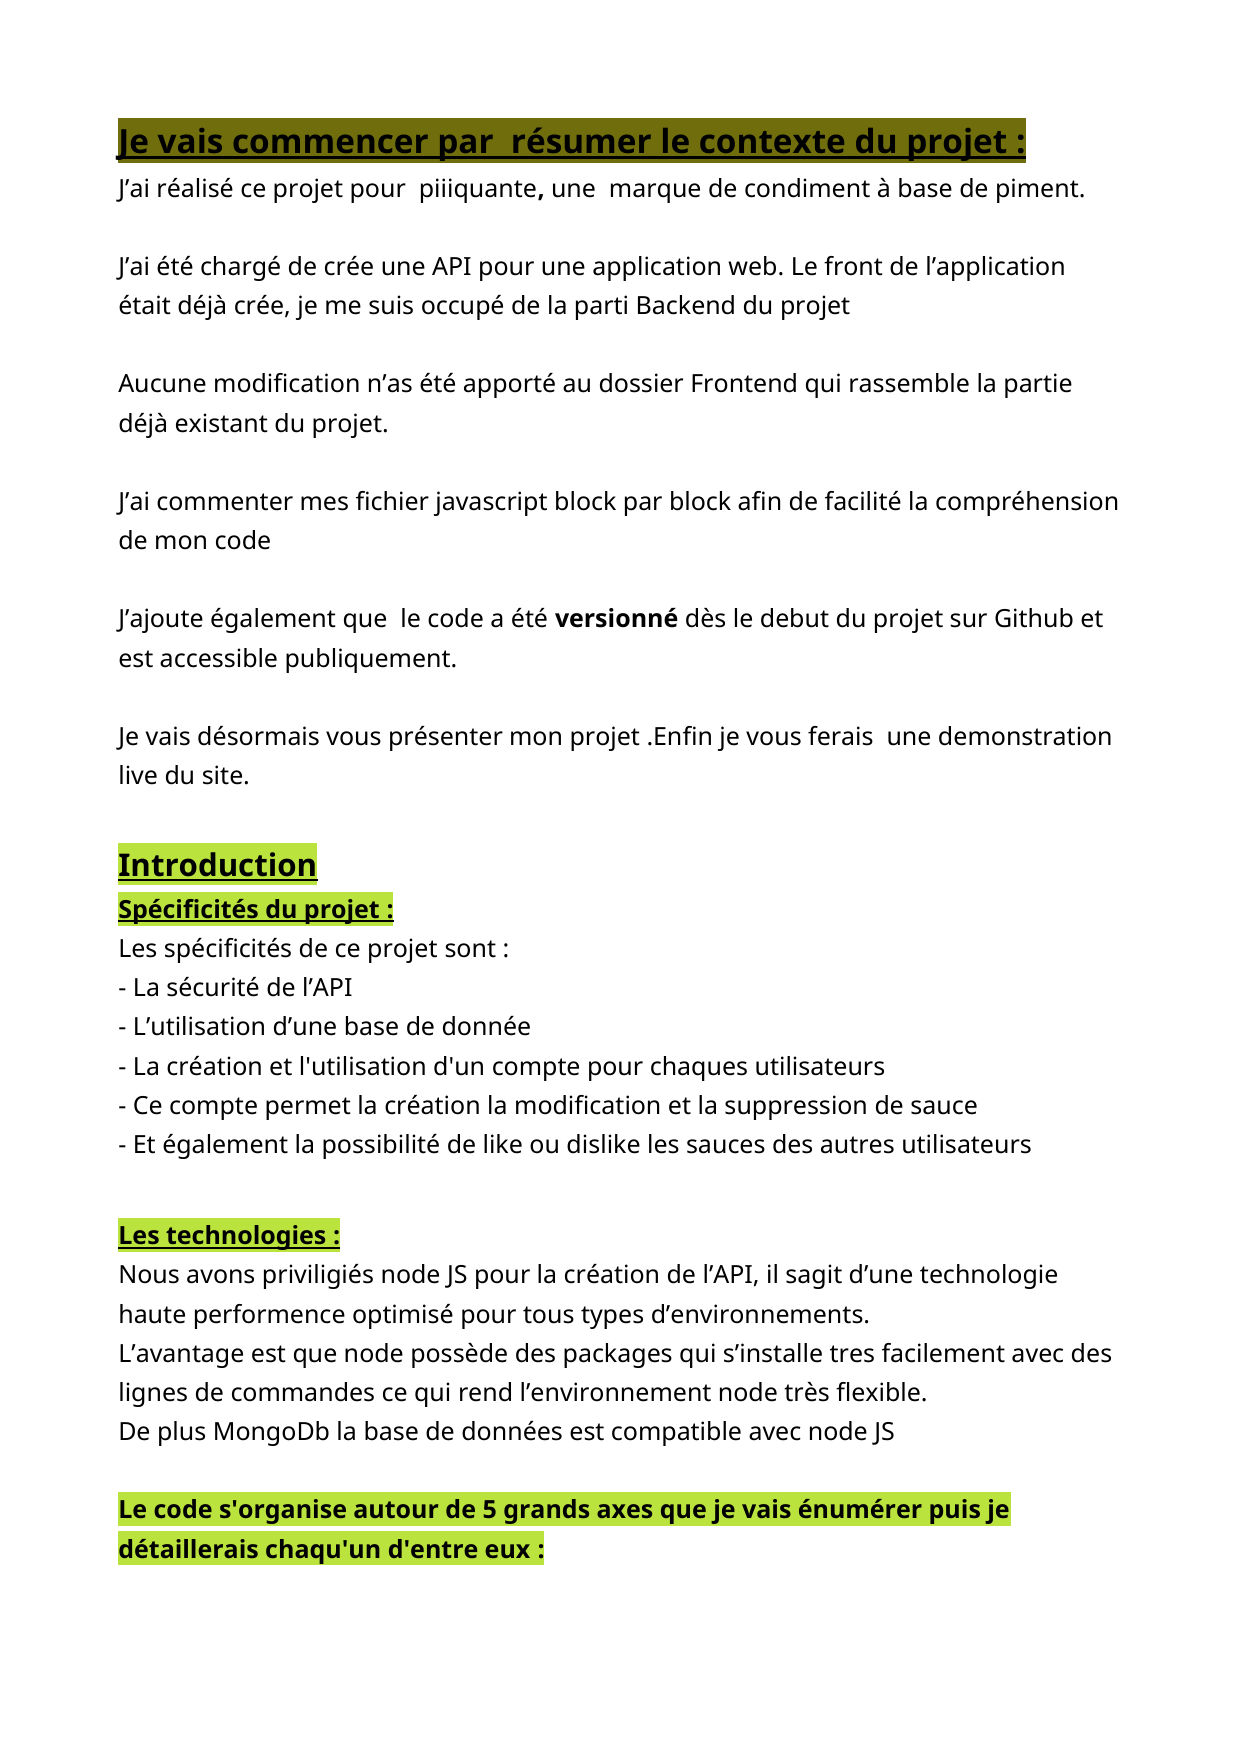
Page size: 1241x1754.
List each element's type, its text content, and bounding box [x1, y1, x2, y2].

text Aucune modification n’as été apporté au dossier Frontend qui rassemble la partie déjà existant du projet. [118, 366, 1122, 439]
text L’avantage est que node possède des packages qui s’installe tres facilement avec des lignes de commandes ce qui rend l’environnement node très flexible. [118, 1335, 1122, 1409]
text - La sécurité de l’API [118, 970, 1122, 1004]
text Le code s'organise autour de 5 grands axes que je vais énumérer puis je détaillerais chaqu'un d'entre eux : [118, 1492, 1122, 1565]
text - Et également la possibilité de like ou dislike les sauces des autres utilisateurs [118, 1127, 1122, 1161]
text Les technologies : [118, 1218, 1122, 1252]
text Nous avons priviligiés node JS pour la création de l’API, il sagit d’une technologie haute performence optimisé pour tous types d’environnements. [118, 1257, 1122, 1330]
text De plus MongoDb la base de données est compatible avec node JS [118, 1414, 1122, 1448]
text Je vais désormais vous présenter mon projet .Enfin je vous ferais une demonstration live du site. [118, 719, 1122, 792]
text J’ajoute également que le code a été versionné dès le debut du projet sur Github et est accessible publiquement. [118, 601, 1122, 674]
text Spécificités du projet : [118, 892, 1122, 926]
text J’ai commenter mes fichier javascript block par block afin de facilité la compréhension de mon code [118, 484, 1122, 557]
text J’ai été chargé de crée une API pour une application web. Le front de l’application était déjà crée, je me suis occupé de la parti Backend du projet [118, 249, 1122, 322]
text - La création et l'utilisation d'un compte pour chaques utilisateurs [118, 1048, 1122, 1082]
text Je vais commencer par résumer le contexte du projet : [118, 118, 1122, 163]
text Les spécificités de ce projet sont : [118, 931, 1122, 965]
text Introduction [118, 843, 1122, 885]
text - Ce compte permet la création la modification et la suppression de sauce [118, 1087, 1122, 1121]
text - L’utilisation d’une base de donnée [118, 1009, 1122, 1043]
text J’ai réalisé ce projet pour piiiquante, une marque de condiment à base de piment. [118, 170, 1122, 204]
